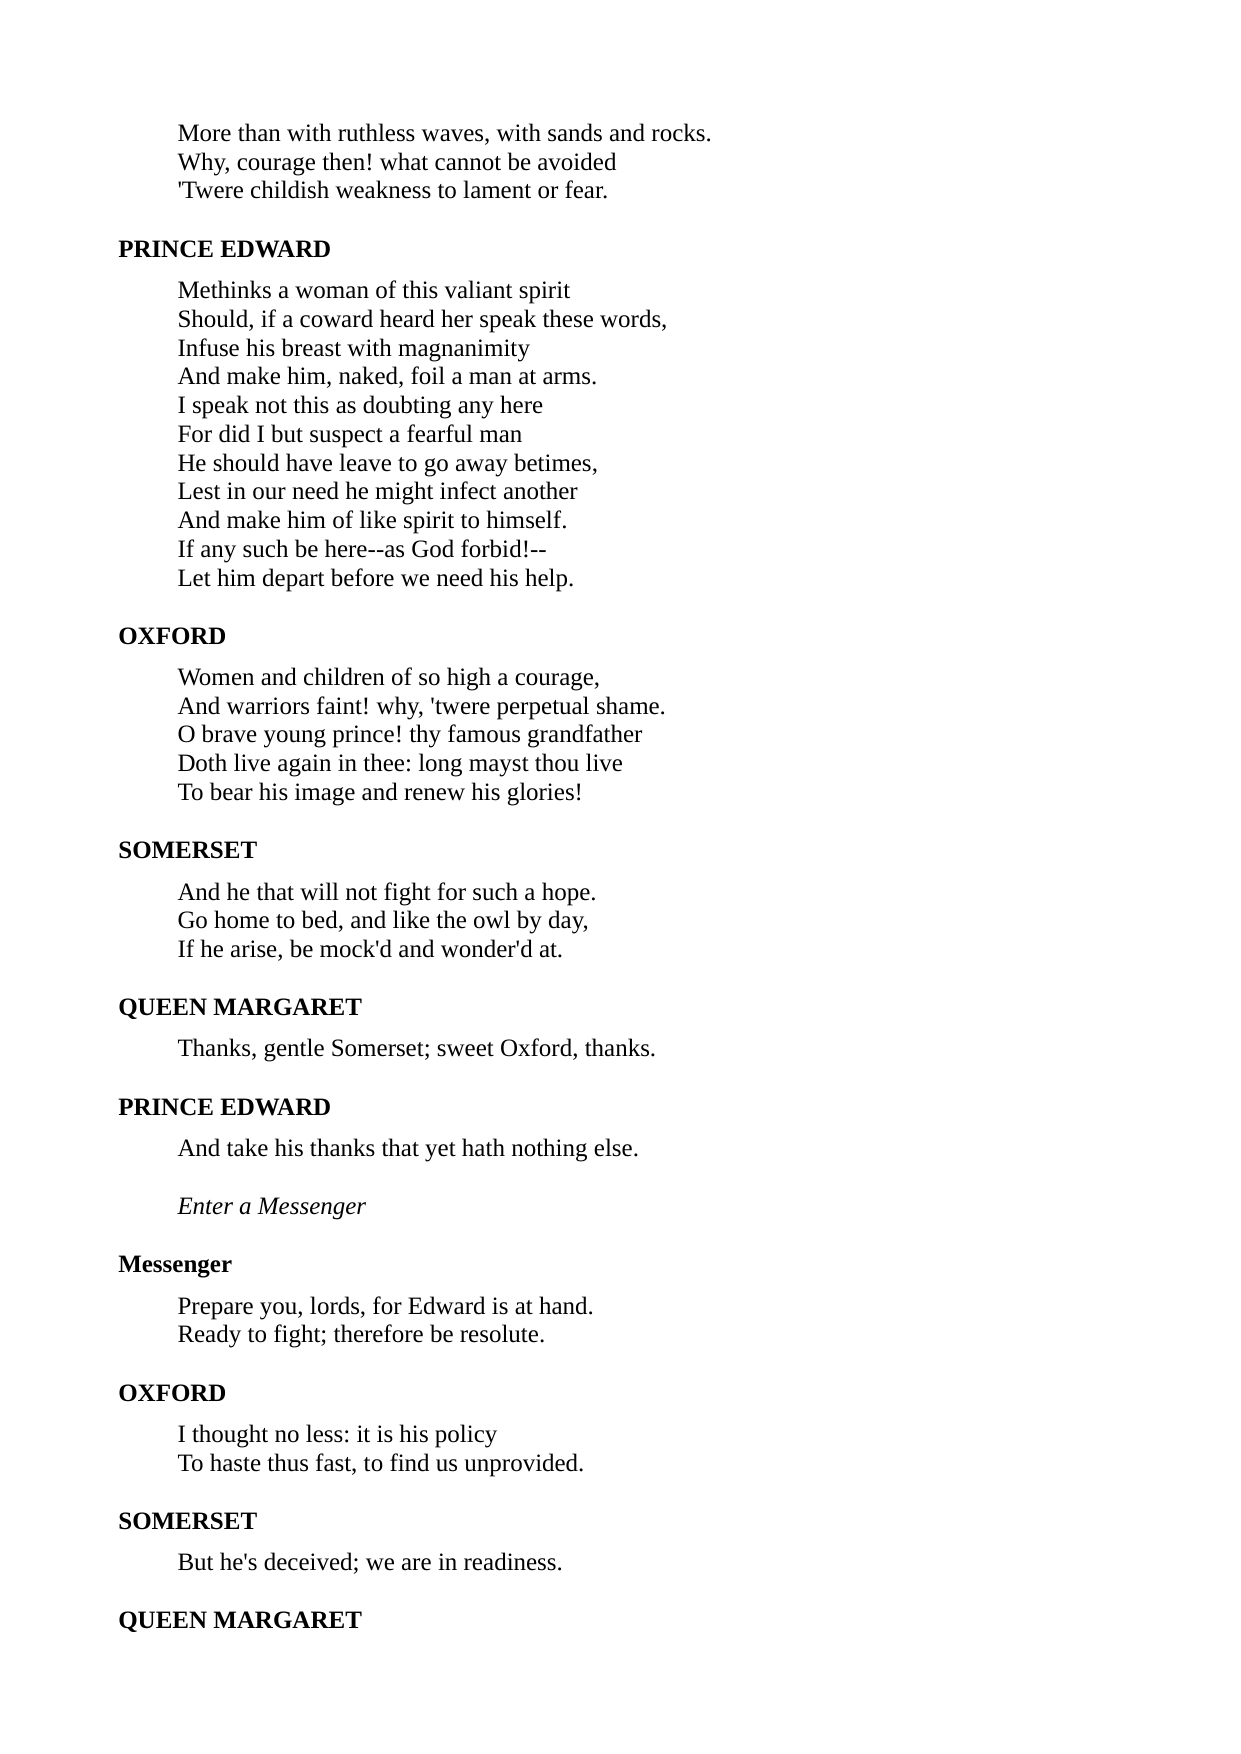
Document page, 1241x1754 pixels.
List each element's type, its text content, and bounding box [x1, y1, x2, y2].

text SOMERSET [118, 835, 1122, 864]
text More than with ruthless waves, with sands and rocks. Why, courage then! what cannot be avoided 'Twere childish weakness to lament or fear. [177, 118, 1063, 204]
text PRINCE EDWARD [118, 234, 1122, 263]
text Thanks, gentle Somerset; sweet Oxford, thanks. [177, 1033, 1063, 1062]
text OXFORD [118, 621, 1122, 649]
text QUEEN MARGARET [118, 992, 1122, 1021]
text Enter a Messenger [177, 1191, 1063, 1220]
text And take his thanks that yet hath nothing else. [177, 1133, 1063, 1162]
text And he that will not fight for such a hope. Go home to bed, and like the owl by day, If he arise, be mock'd and wonder'd at. [177, 877, 1063, 963]
text I thought no less: it is his policy To haste thus fast, to find us unprovided. [177, 1419, 1063, 1476]
text But he's deceived; we are in readiness. [177, 1547, 1063, 1576]
text OXFORD [118, 1378, 1122, 1406]
text PRINCE EDWARD [118, 1092, 1122, 1121]
text Prepare you, lords, for Edward is at hand. Ready to fight; therefore be resolute. [177, 1291, 1063, 1348]
text Messenger [118, 1249, 1122, 1278]
text SOMERSET [118, 1506, 1122, 1535]
text QUEEN MARGARET [118, 1605, 1122, 1634]
text Methinks a woman of this valiant spirit Should, if a coward heard her speak these words, Infuse his breast with magnanimity And make him, naked, foil a man at arms. I speak not this as doubting any here For did I but suspect a fearful man He should have leave to go away betimes, Lest in our need he might infect another And make him of like spirit to himself. If any such be here--as God forbid!-- Let him depart before we need his help. [177, 275, 1063, 591]
text Women and children of so high a courage, And warriors faint! why, 'twere perpetual shame. O brave young prince! thy famous grandfather Doth live again in thee: long mayst thou live To bear his image and renew his glories! [177, 662, 1063, 806]
